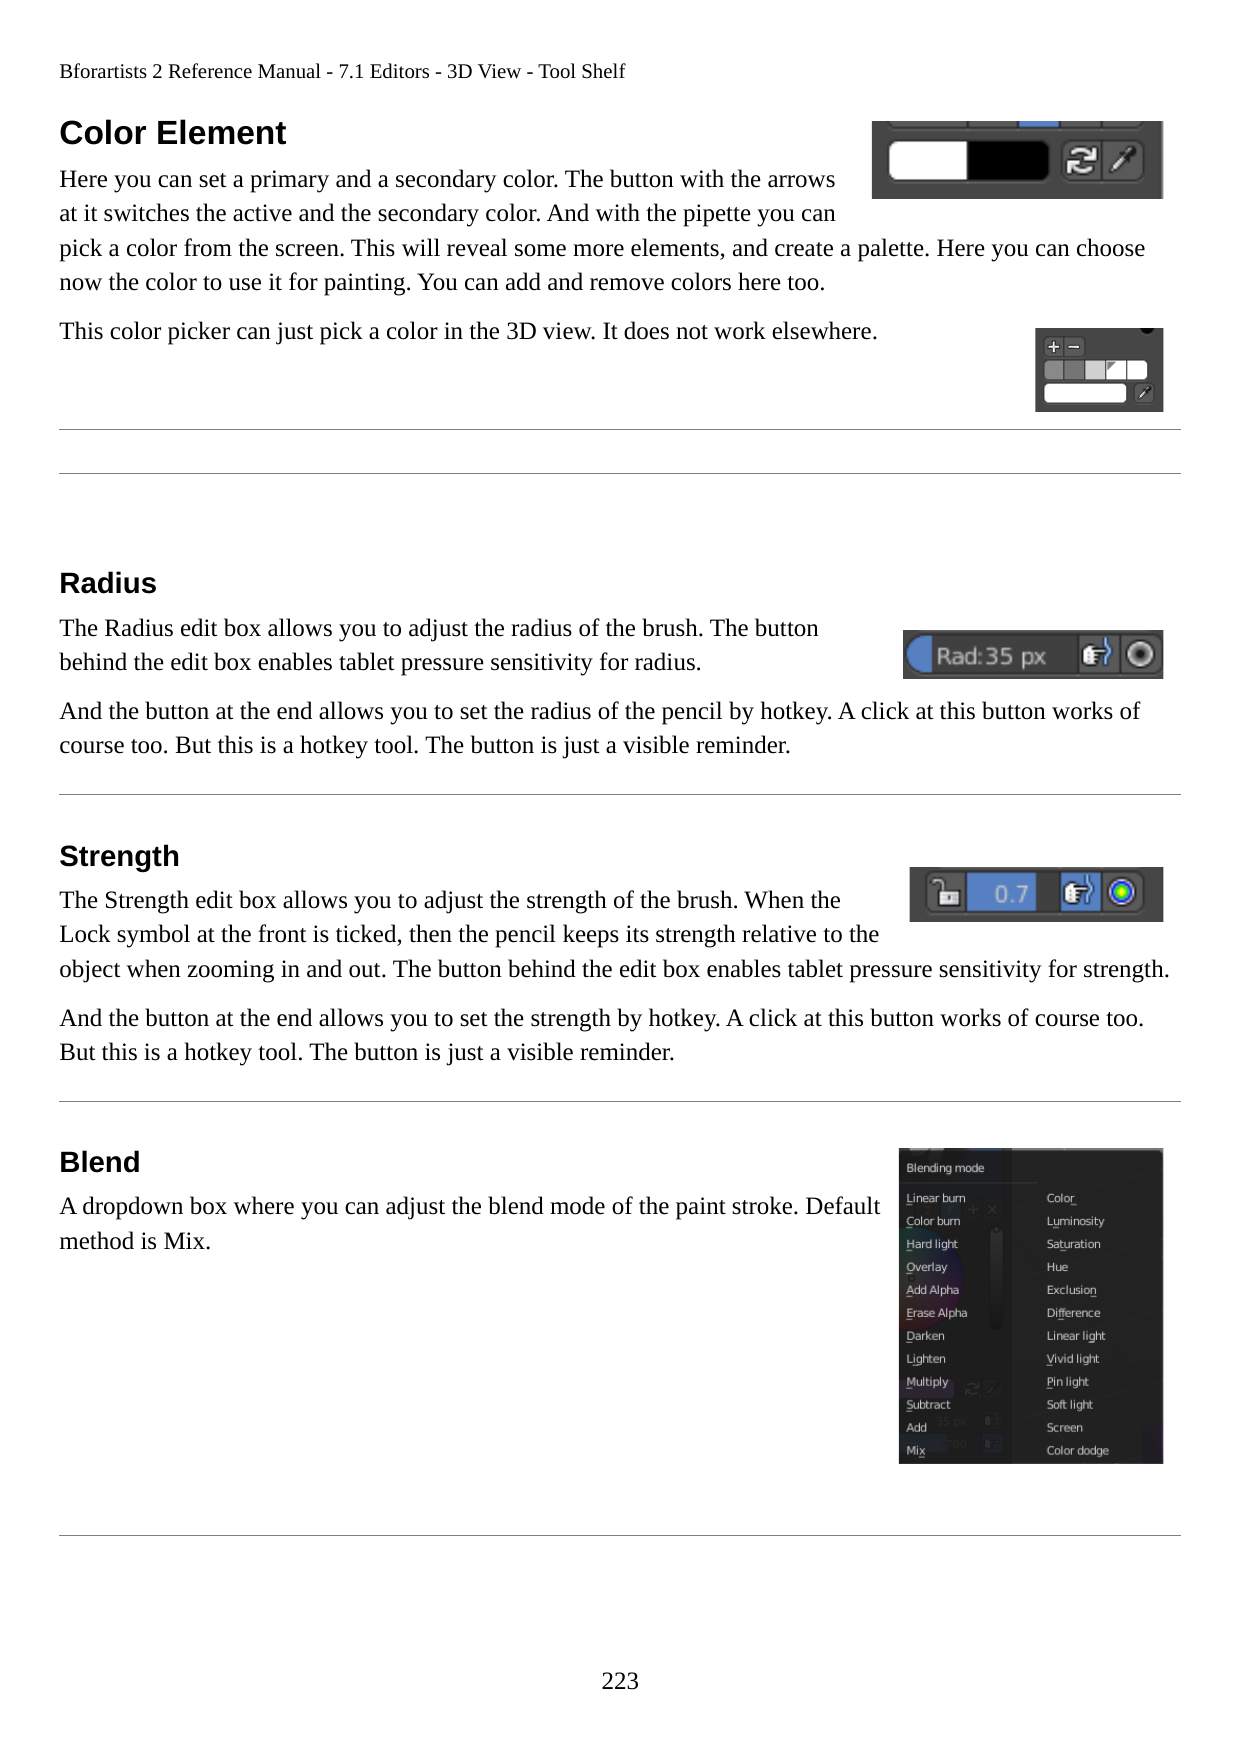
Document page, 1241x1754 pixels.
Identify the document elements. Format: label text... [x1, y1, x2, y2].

picture [903, 630, 1164, 679]
subtitle Blend [59, 1145, 1181, 1179]
subtitle Color Element [59, 113, 1181, 151]
picture [1035, 328, 1164, 412]
text The Radius edit box allows you to adjust the radius of the brush. The button behind the edit box enables tablet pressure sensitivity for radius. [59, 613, 1181, 676]
text A dropdown box where you can adjust the blend mode of the paint stroke. Default method is Mix. [59, 1191, 898, 1254]
text This color picker can just pick a color in the 3D view. It does not work elsewhere. [59, 316, 1181, 345]
subtitle Radius [59, 566, 1181, 600]
text The Strength edit box allows you to adjust the strength of the brush. When the Lock symbol at the front is ticked, then the pencil keeps its strength relative to the object when zooming in and out. The button behind the edit box enables tablet pressure sensitivity for strength. [59, 885, 1181, 982]
text And the button at the end allows you to set the strength by hotkey. A click at this button works of course too. But this is a hotkey tool. The button is just a visible reminder. [59, 1003, 1181, 1066]
text And the button at the end allows you to set the radius of the pencil by hotkey. A click at this button works of course too. But this is a hotkey tool. The button is just a visible reminder. [59, 696, 1181, 759]
subtitle Strength [59, 838, 1181, 872]
picture [909, 867, 1164, 922]
picture [871, 121, 1164, 199]
text Here you can set a primary and a secondary color. The button with the arrows at it switches the active and the secondary color. And with the pipette you can pick a color from the screen. This will reveal some more elements, and create a palette. Here you can choose now the color to use it for painting. You can add and remove colors here too. [59, 164, 1181, 296]
picture [898, 1148, 1164, 1464]
